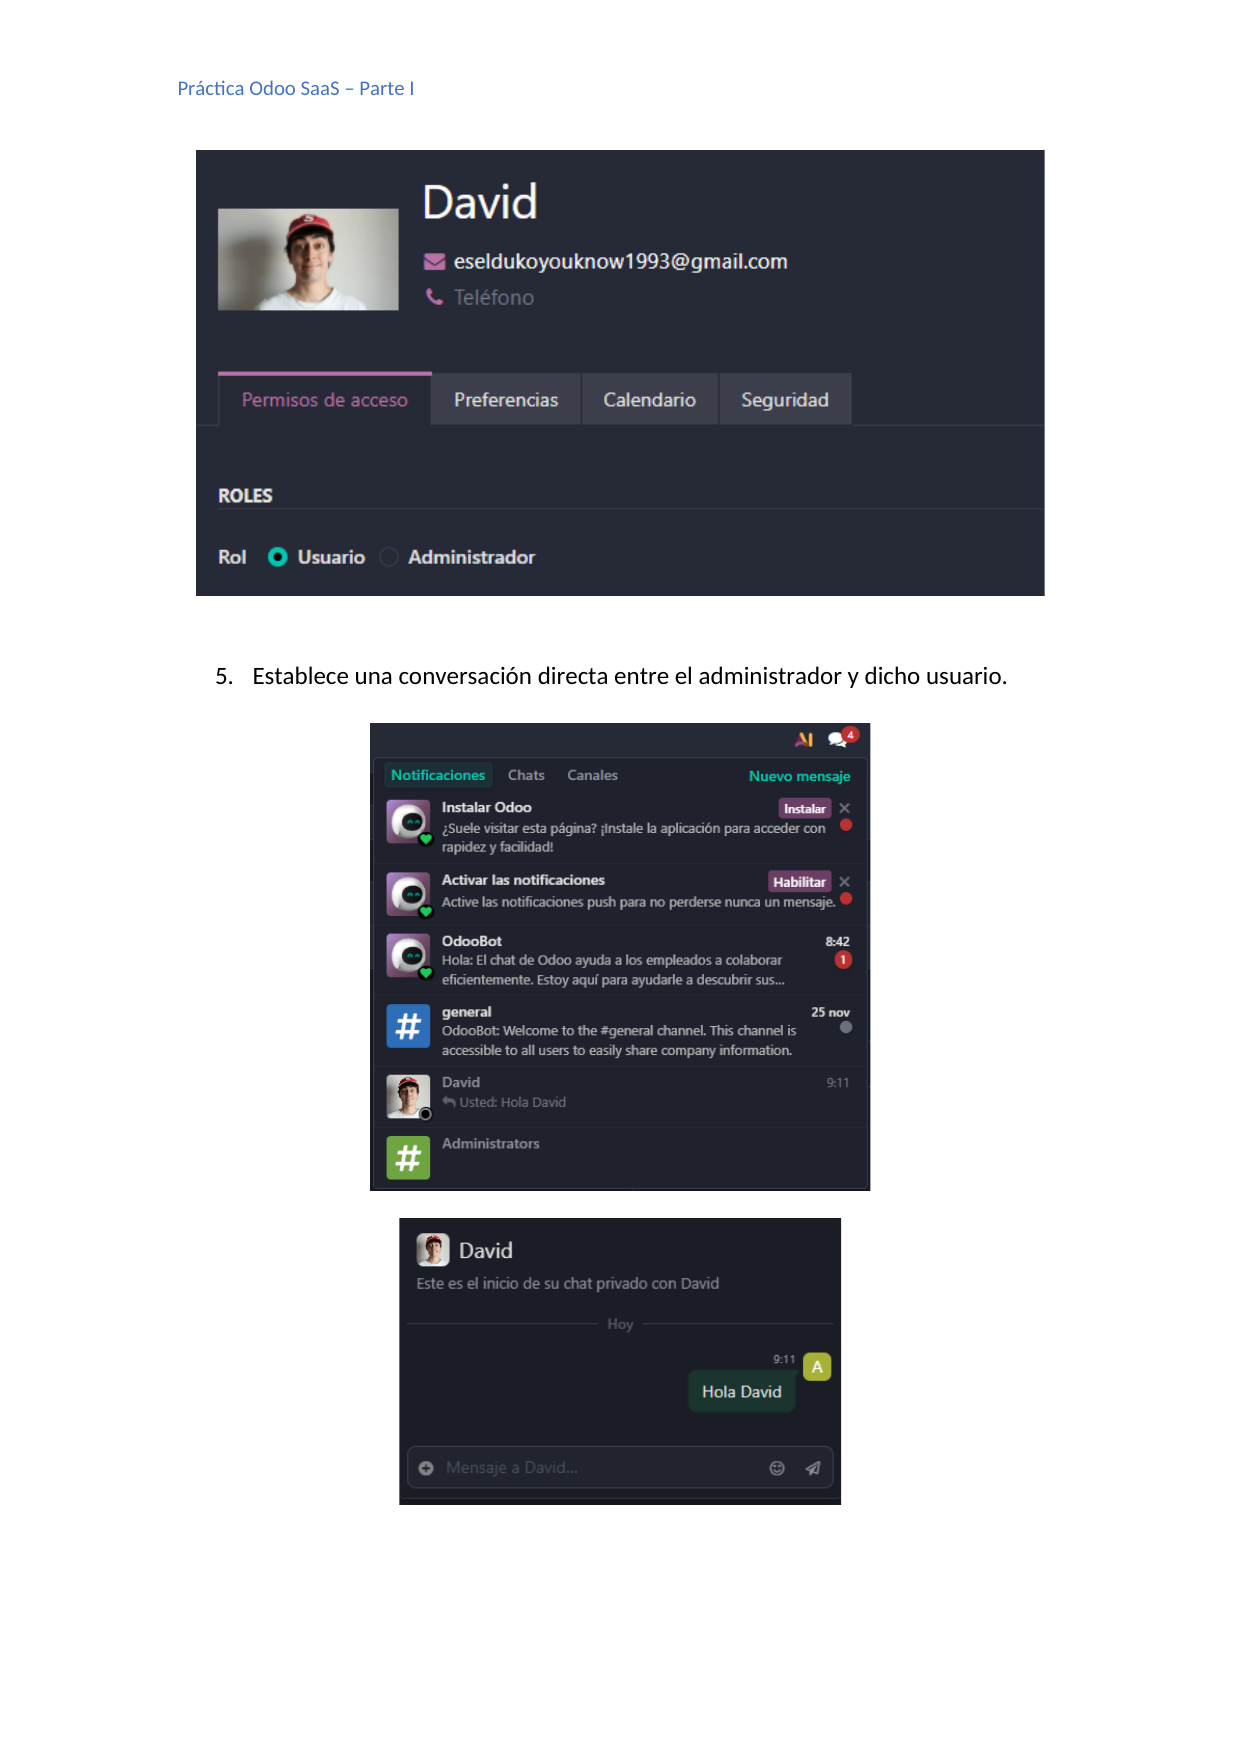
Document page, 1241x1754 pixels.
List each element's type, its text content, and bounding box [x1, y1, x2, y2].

picture [196, 150, 1045, 596]
list Establece una conversación directa entre el administrador y dicho usuario. [215, 660, 1063, 691]
picture [370, 723, 871, 1191]
picture [399, 1218, 842, 1505]
